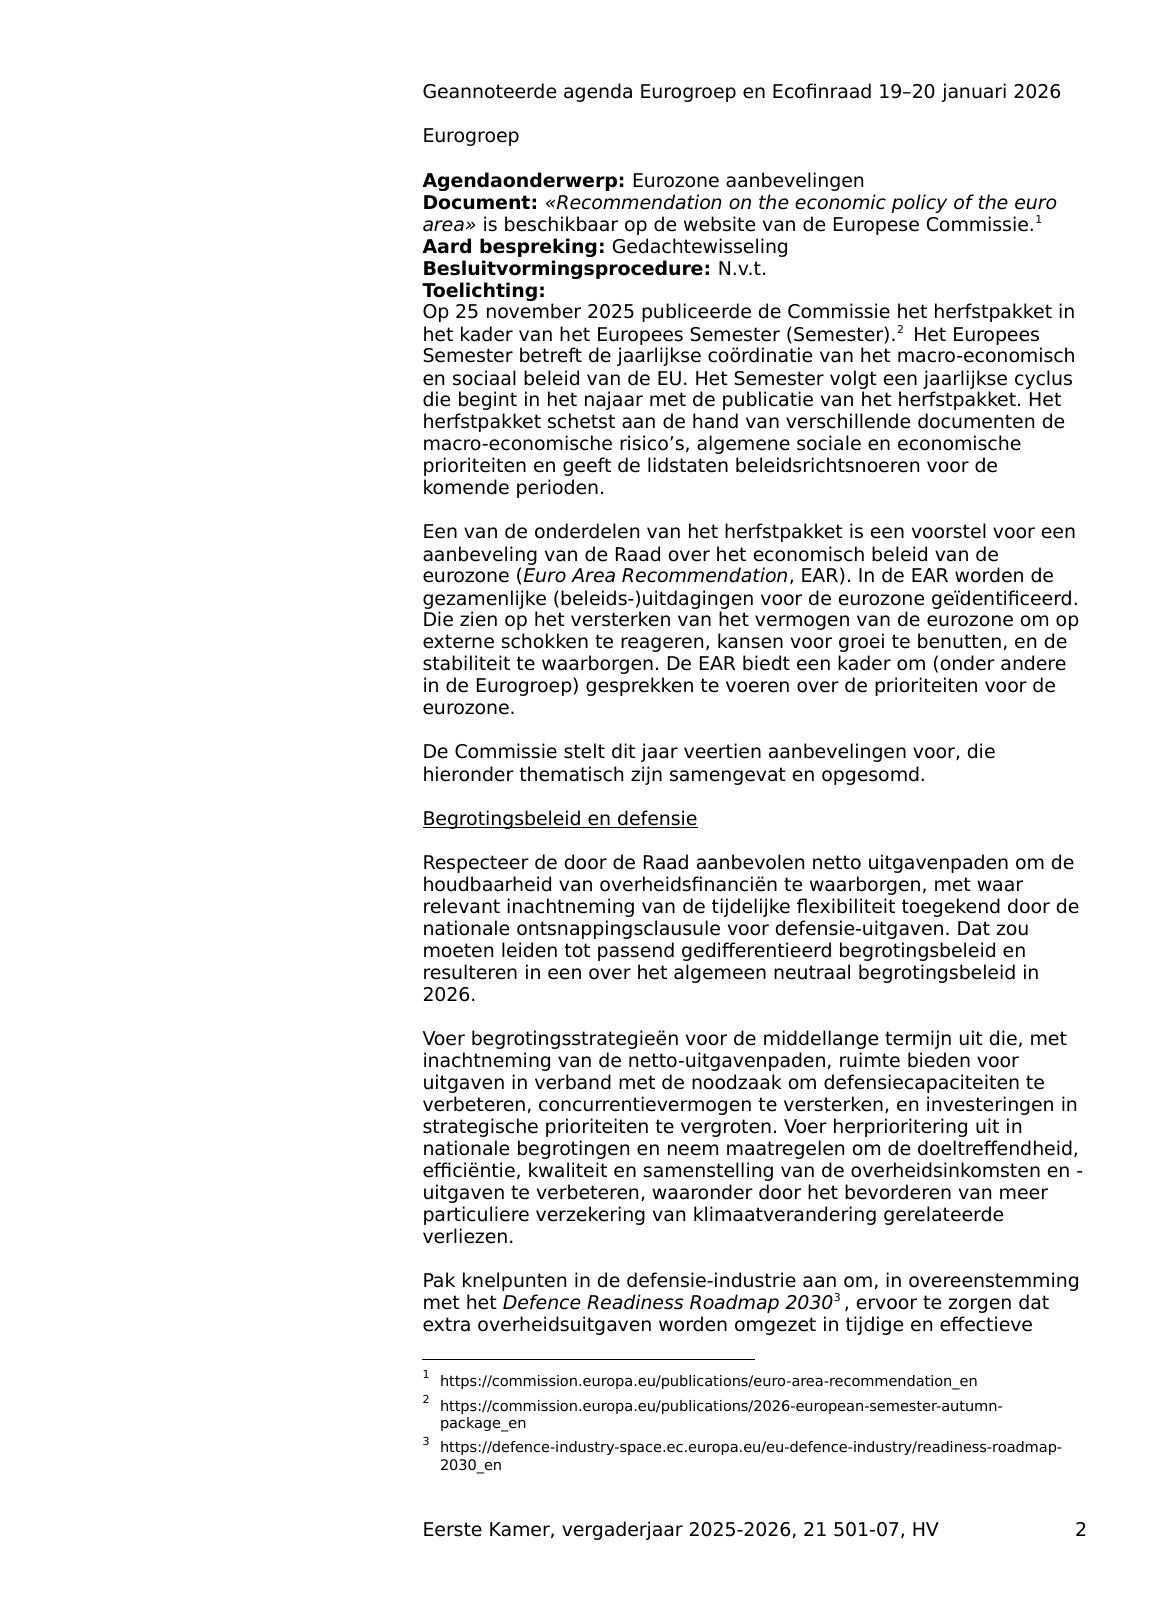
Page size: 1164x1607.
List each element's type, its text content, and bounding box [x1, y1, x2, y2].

subtitle Eurogroep [422, 125, 1087, 147]
text Voer begrotingsstrategieën voor de middellange termijn uit die, met inachtneming van de netto-uitgavenpaden, ruimte bieden voor uitgaven in verband met de noodzaak om defensiecapaciteiten te verbeteren, concurrentievermogen te versterken, en investeringen in strategische prioriteiten te vergroten. Voer herprioritering uit in nationale begrotingen en neem maatregelen om de doeltreffendheid, efficiëntie, kwaliteit en samenstelling van de overheidsinkomsten en -uitgaven te verbeteren, waaronder door het bevorderen van meer particuliere verzekering van klimaatverandering gerelateerde verliezen. [422, 1028, 1087, 1248]
text Een van de onderdelen van het herfstpakket is een voorstel voor een aanbeveling van de Raad over het economisch beleid van de eurozone (Euro Area Recommendation, EAR). In de EAR worden de gezamenlijke (beleids-)uitdagingen voor de eurozone geïdentificeerd. Die zien op het versterken van het vermogen van de eurozone om op externe schokken te reageren, kansen voor groei te benutten, en de stabiliteit te waarborgen. De EAR biedt een kader om (onder andere in de Eurogroep) gesprekken te voeren over de prioriteiten voor de eurozone. [422, 521, 1087, 719]
text Op 25 november 2025 publiceerde de Commissie het herfstpakket in het kader van het Europees Semester (Semester). Het Europees Semester betreft de jaarlijkse coördinatie van het macro-economisch en sociaal beleid van de EU. Het Semester volgt een jaarlijkse cyclus die begint in het najaar met de publicatie van het herfstpakket. Het herfstpakket schetst aan de hand van verschillende documenten de macro-economische risico’s, algemene sociale en economische prioriteiten en geeft de lidstaten beleidsrichtsnoeren voor de komende perioden. [422, 301, 1087, 499]
subtitle Begrotingsbeleid en defensie [422, 808, 1087, 829]
text Aard bespreking: Gedachtewisseling [422, 236, 1087, 257]
text Respecteer de door de Raad aanbevolen netto uitgavenpaden om de houdbaarheid van overheidsfinanciën te waarborgen, met waar relevant inachtneming van de tijdelijke flexibiliteit toegekend door de nationale ontsnappingsclausule voor defensie-uitgaven. Dat zou moeten leiden tot passend gedifferentieerd begrotingsbeleid en resulteren in een over het algemeen neutraal begrotingsbeleid in 2026. [422, 852, 1087, 1006]
text https://defence-industry-space.ec.europa.eu/eu-defence-industry/readiness-roadmap-2030_en [422, 1435, 1087, 1474]
text De Commissie stelt dit jaar veertien aanbevelingen voor, die hieronder thematisch zijn samengevat en opgesomd. [422, 741, 1087, 785]
text https://commission.europa.eu/publications/euro-area-recommendation_en [422, 1368, 1087, 1391]
text Toelichting: [422, 279, 1087, 301]
text https://commission.europa.eu/publications/2026-european-semester-autumn-package_en [422, 1393, 1087, 1432]
text Document: «Recommendation on the economic policy of the euro area» is beschikbaar op de website van de Europese Commissie. [422, 192, 1087, 236]
text Pak knelpunten in de defensie-industrie aan om, in overeenstemming met het Defence Readiness Roadmap 2030, ervoor te zorgen dat extra overheidsuitgaven worden omgezet in tijdige en effectieve [422, 1270, 1087, 1336]
text Agendaonderwerp: Eurozone aanbevelingen [422, 169, 1087, 192]
subtitle Geannoteerde agenda Eurogroep en Ecofinraad 19–20 januari 2026 [422, 81, 1087, 103]
text Besluitvormingsprocedure: N.v.t. [422, 257, 1087, 279]
